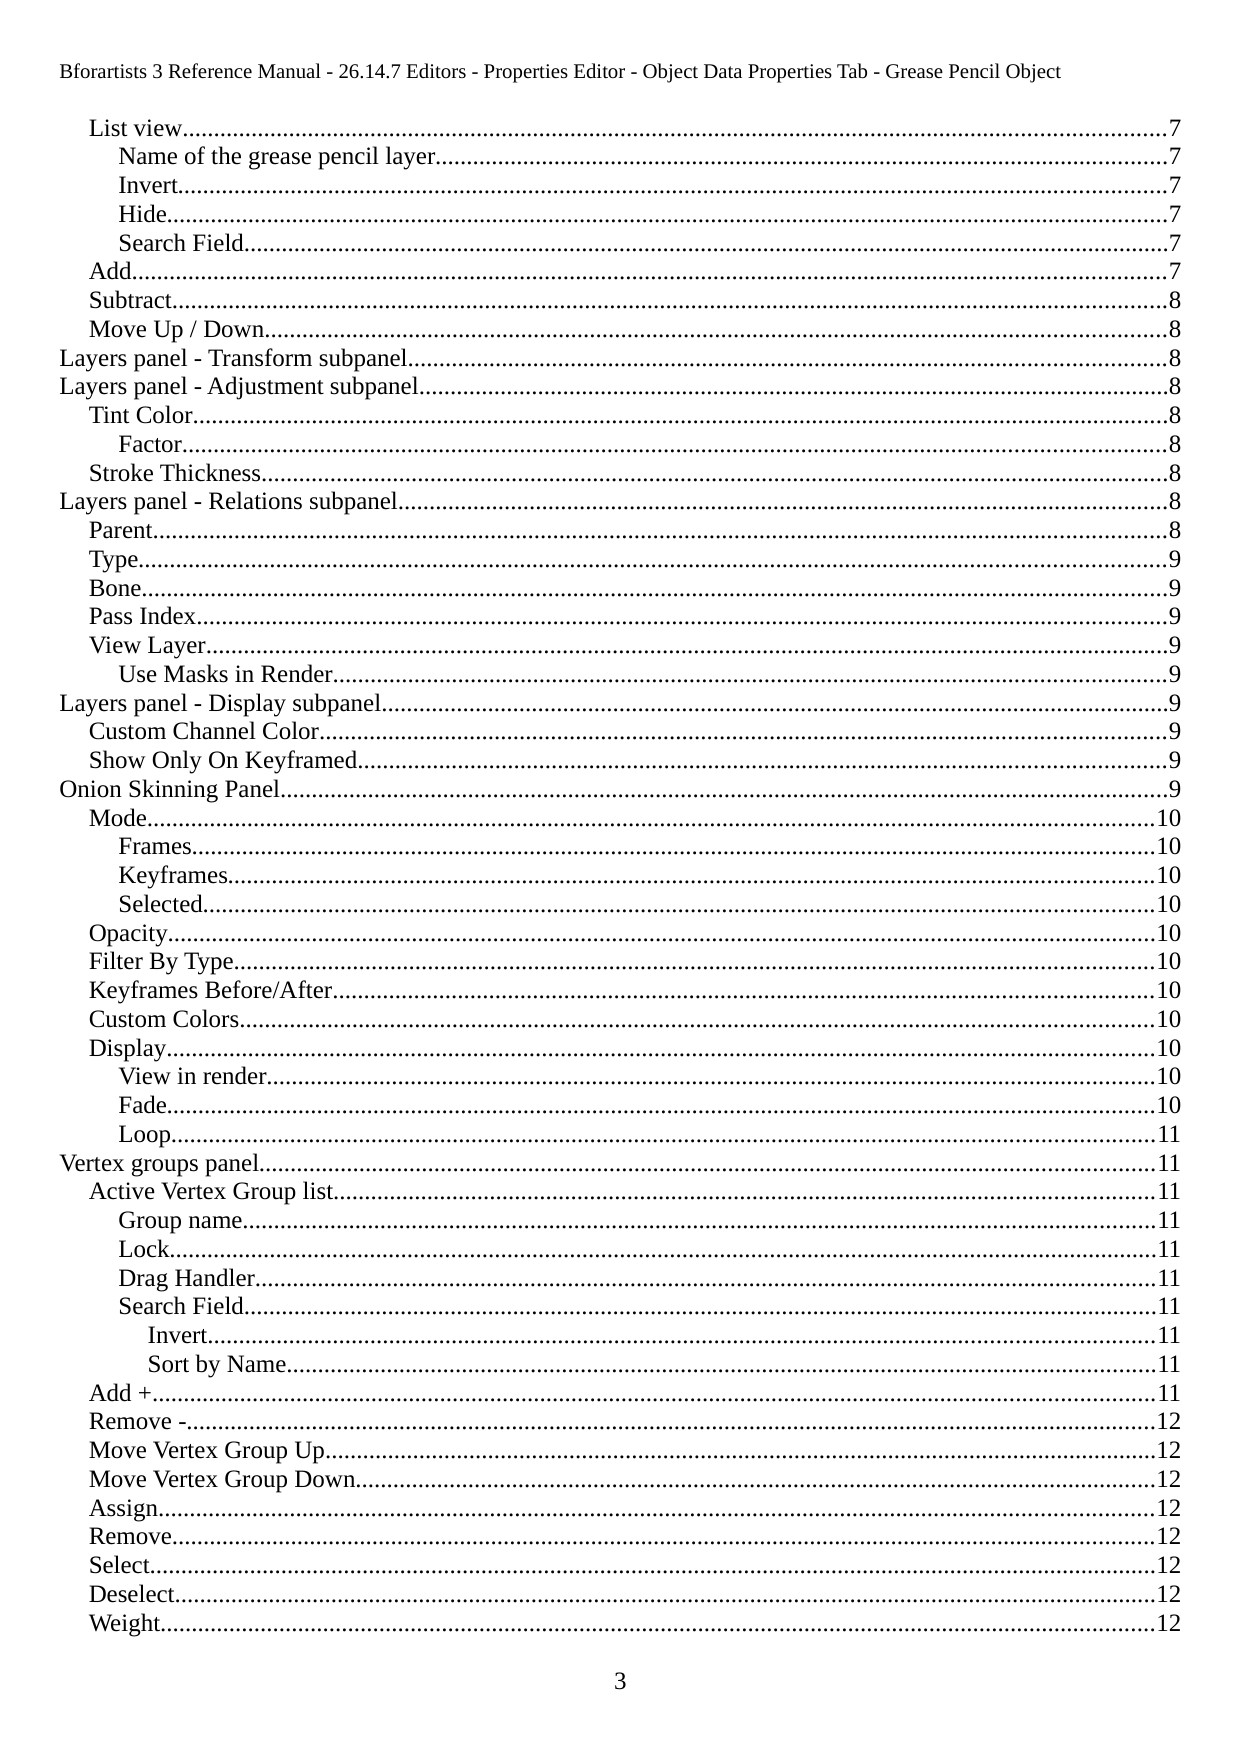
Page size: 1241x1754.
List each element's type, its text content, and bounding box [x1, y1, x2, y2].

text Frames 10 [118, 831, 1181, 860]
text Drag Handler 11 [118, 1263, 1181, 1291]
text View Layer 9 [88, 630, 1181, 659]
text View in render 10 [118, 1061, 1181, 1090]
text Invert 7 [118, 170, 1181, 199]
text Layers panel - Display subpanel 9 [59, 688, 1181, 716]
text Sort by Name 11 [147, 1349, 1181, 1378]
text Add 7 [88, 256, 1181, 285]
text Loop 11 [118, 1119, 1181, 1148]
text Move Up / Down 8 [88, 314, 1181, 343]
text Subtract 8 [88, 285, 1181, 314]
text Custom Colors 10 [88, 1004, 1181, 1033]
text Remove - 12 [88, 1406, 1181, 1435]
text Fade 10 [118, 1090, 1181, 1119]
text Hide 7 [118, 199, 1181, 228]
text Keyframes Before/After 10 [88, 975, 1181, 1004]
text Move Vertex Group Up 12 [88, 1435, 1181, 1464]
text Layers panel - Adjustment subpanel 8 [59, 371, 1181, 400]
text Opacity 10 [88, 918, 1181, 946]
text Factor 8 [118, 429, 1181, 458]
text Assign 12 [88, 1493, 1181, 1521]
text Bone 9 [88, 573, 1181, 601]
text List view 7 [88, 113, 1181, 141]
text Select 12 [88, 1550, 1181, 1579]
text Type 9 [88, 544, 1181, 573]
text Filter By Type 10 [88, 946, 1181, 975]
text Stroke Thickness 8 [88, 458, 1181, 486]
text Layers panel - Transform subpanel 8 [59, 343, 1181, 371]
text Move Vertex Group Down 12 [88, 1464, 1181, 1493]
text Weight 12 [88, 1608, 1181, 1636]
text Show Only On Keyframed 9 [88, 745, 1181, 774]
text Deselect 12 [88, 1579, 1181, 1608]
text Name of the grease pencil layer 7 [118, 141, 1181, 170]
text Use Masks in Render 9 [118, 659, 1181, 688]
text Search Field 7 [118, 228, 1181, 256]
text Active Vertex Group list 11 [88, 1176, 1181, 1205]
text Group name 11 [118, 1205, 1181, 1234]
text Pass Index 9 [88, 601, 1181, 630]
text Layers panel - Relations subpanel 8 [59, 486, 1181, 515]
text Onion Skinning Panel 9 [59, 774, 1181, 803]
text Invert 11 [147, 1320, 1181, 1349]
text Mode 10 [88, 803, 1181, 831]
text Vertex groups panel 11 [59, 1148, 1181, 1176]
text Selected 10 [118, 889, 1181, 918]
text Search Field 11 [118, 1291, 1181, 1320]
text Remove 12 [88, 1521, 1181, 1550]
text Display 10 [88, 1033, 1181, 1061]
text Custom Channel Color 9 [88, 716, 1181, 745]
text Lock 11 [118, 1234, 1181, 1263]
text Tint Color 8 [88, 400, 1181, 429]
text Parent 8 [88, 515, 1181, 544]
text Keyframes 10 [118, 860, 1181, 889]
text Add + 11 [88, 1378, 1181, 1406]
